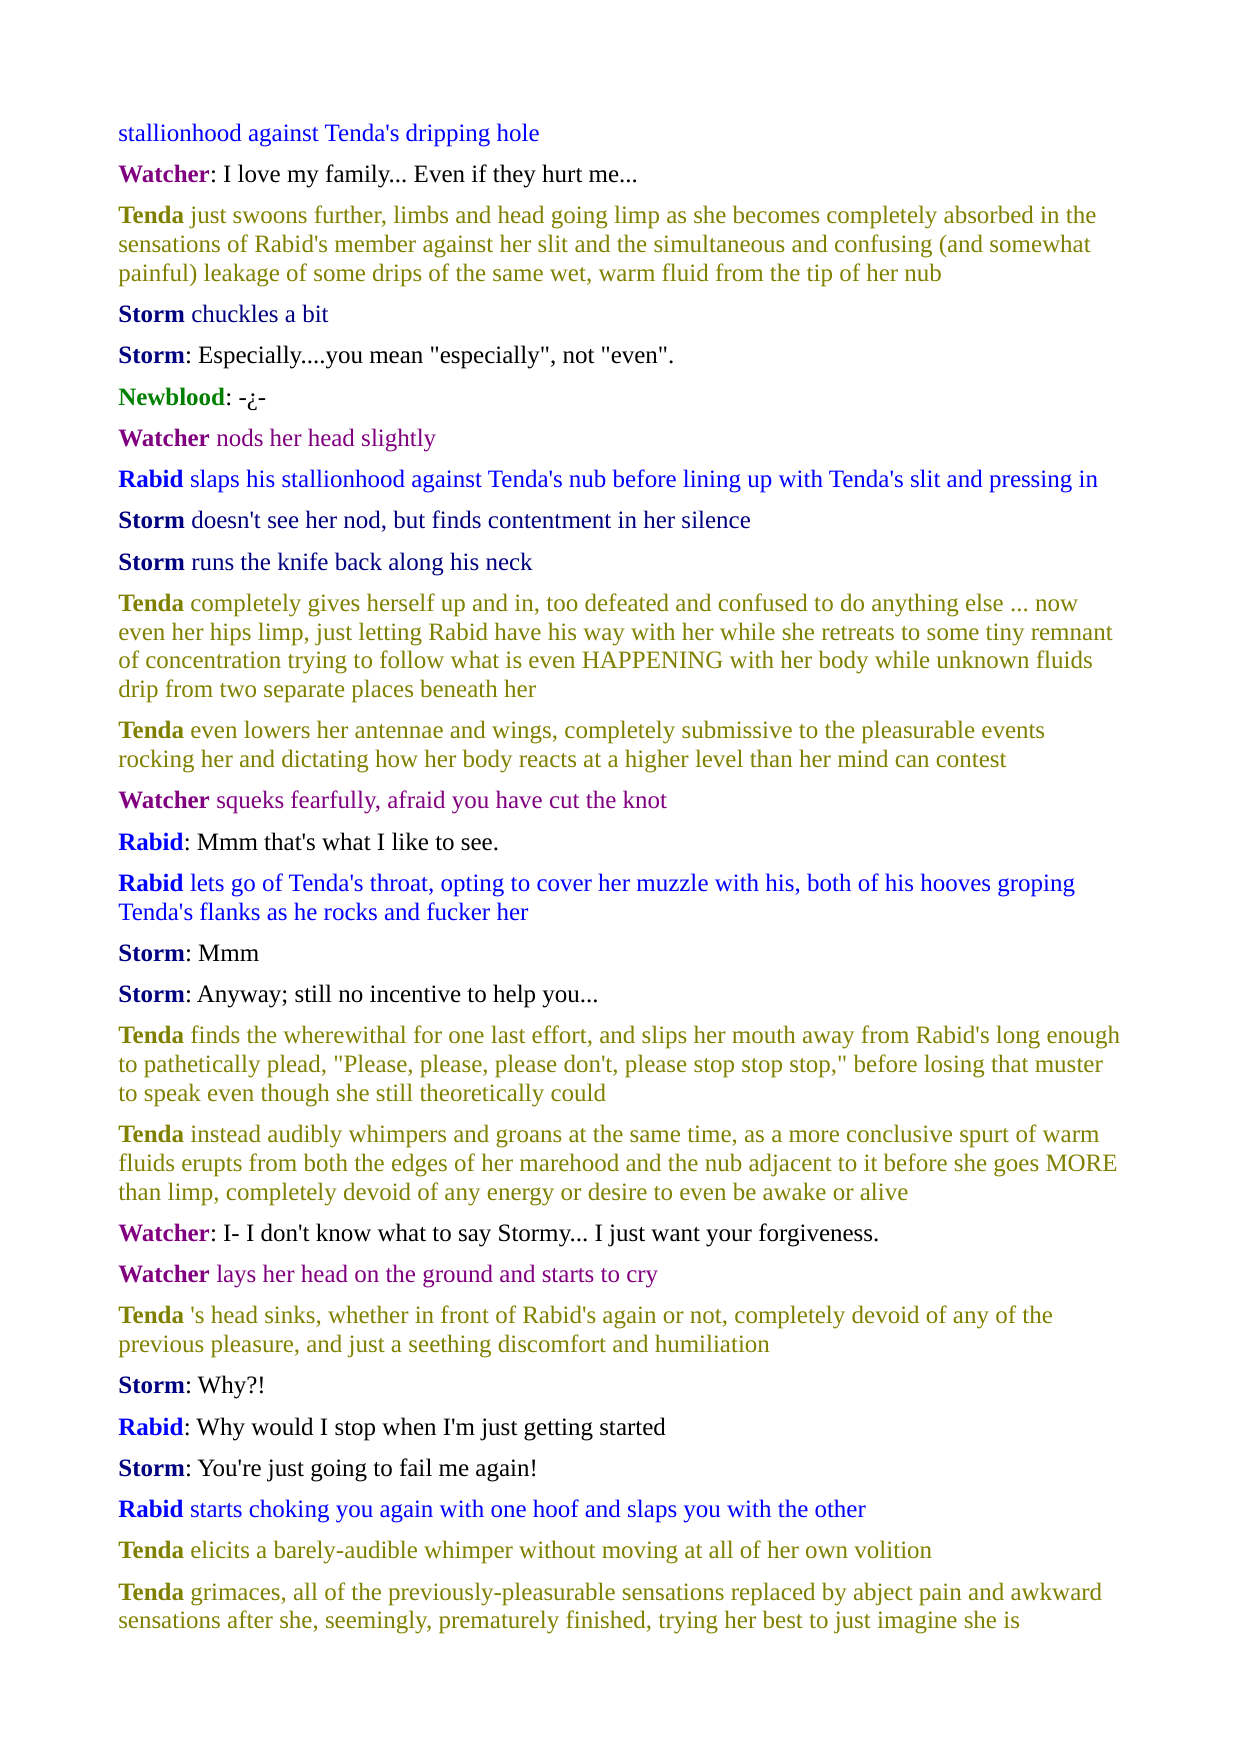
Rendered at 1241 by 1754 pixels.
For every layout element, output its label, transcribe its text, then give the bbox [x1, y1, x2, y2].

text Storm doesn't see her nod, but finds contentment in her silence [118, 506, 1122, 534]
text Storm runs the knife back along his neck [118, 547, 1122, 576]
text Tenda just swoons further, limbs and head going limp as she becomes completely absorbed in the sensations of Rabid's member against her slit and the simultaneous and confusing (and somewhat painful) leakage of some drips of the same wet, warm fluid from the tip of her nub [118, 201, 1122, 287]
text Tenda completely gives herself up and in, too defeated and confused to do anything else ... now even her hips limp, just letting Rabid have his way with her while she retreats to some tiny remnant of concentration trying to follow what is even HAPPENING with her body while unknown fluids drip from two separate places beneath her [118, 588, 1122, 703]
text Tenda grimaces, all of the previously-pleasurable sensations replaced by abject pain and awkward sensations after she, seemingly, prematurely finished, trying her best to just imagine she is [118, 1577, 1122, 1634]
text Watcher nods her head slightly [118, 423, 1122, 452]
text Newblood: -¿- [118, 382, 1122, 411]
text Watcher lays her head on the ground and starts to cry [118, 1259, 1122, 1288]
text Rabid: Mmm that's what I like to see. [118, 827, 1122, 856]
text Storm: Mmm [118, 938, 1122, 967]
text Storm: Especially....you mean "especially", not "even". [118, 341, 1122, 369]
text Rabid lets go of Tenda's throat, opting to cover her muzzle with his, both of his hooves groping Tenda's flanks as he rocks and fucker her [118, 868, 1122, 926]
text Rabid: Why would I stop when I'm just getting started [118, 1412, 1122, 1441]
text Watcher squeks fearfully, afraid you have cut the knot [118, 786, 1122, 814]
text Tenda 's head sinks, whether in front of Rabid's again or not, completely devoid of any of the previous pleasure, and just a seething discomfort and humiliation [118, 1301, 1122, 1358]
text Tenda finds the wherewithal for one last effort, and slips her mouth away from Rabid's long enough to pathetically plead, "Please, please, please don't, please stop stop stop," before losing that muster to speak even though she still theoretically could [118, 1021, 1122, 1107]
text Watcher: I love my family... Even if they hurt me... [118, 159, 1122, 188]
text Watcher: I- I don't know what to say Stormy... I just want your forgiveness. [118, 1218, 1122, 1247]
text stallionhood against Tenda's dripping hole [118, 118, 1122, 147]
text Rabid slaps his stallionhood against Tenda's nub before lining up with Tenda's slit and pressing in [118, 464, 1122, 493]
text Tenda elicits a barely-audible whimper without moving at all of her own volition [118, 1536, 1122, 1564]
text Storm: Why?! [118, 1371, 1122, 1399]
text Storm: You're just going to fail me again! [118, 1453, 1122, 1482]
text Rabid starts choking you again with one hoof and slaps you with the other [118, 1494, 1122, 1523]
text Storm: Anyway; still no incentive to help you... [118, 979, 1122, 1008]
text Tenda instead audibly whimpers and groans at the same time, as a more conclusive spurt of warm fluids erupts from both the edges of her marehood and the nub adjacent to it before she goes MORE than limp, completely devoid of any energy or desire to even be awake or alive [118, 1119, 1122, 1206]
text Tenda even lowers her antennae and wings, completely submissive to the pleasurable events rocking her and dictating how her body reacts at a higher level than her mind can contest [118, 716, 1122, 773]
text Storm chuckles a bit [118, 299, 1122, 328]
